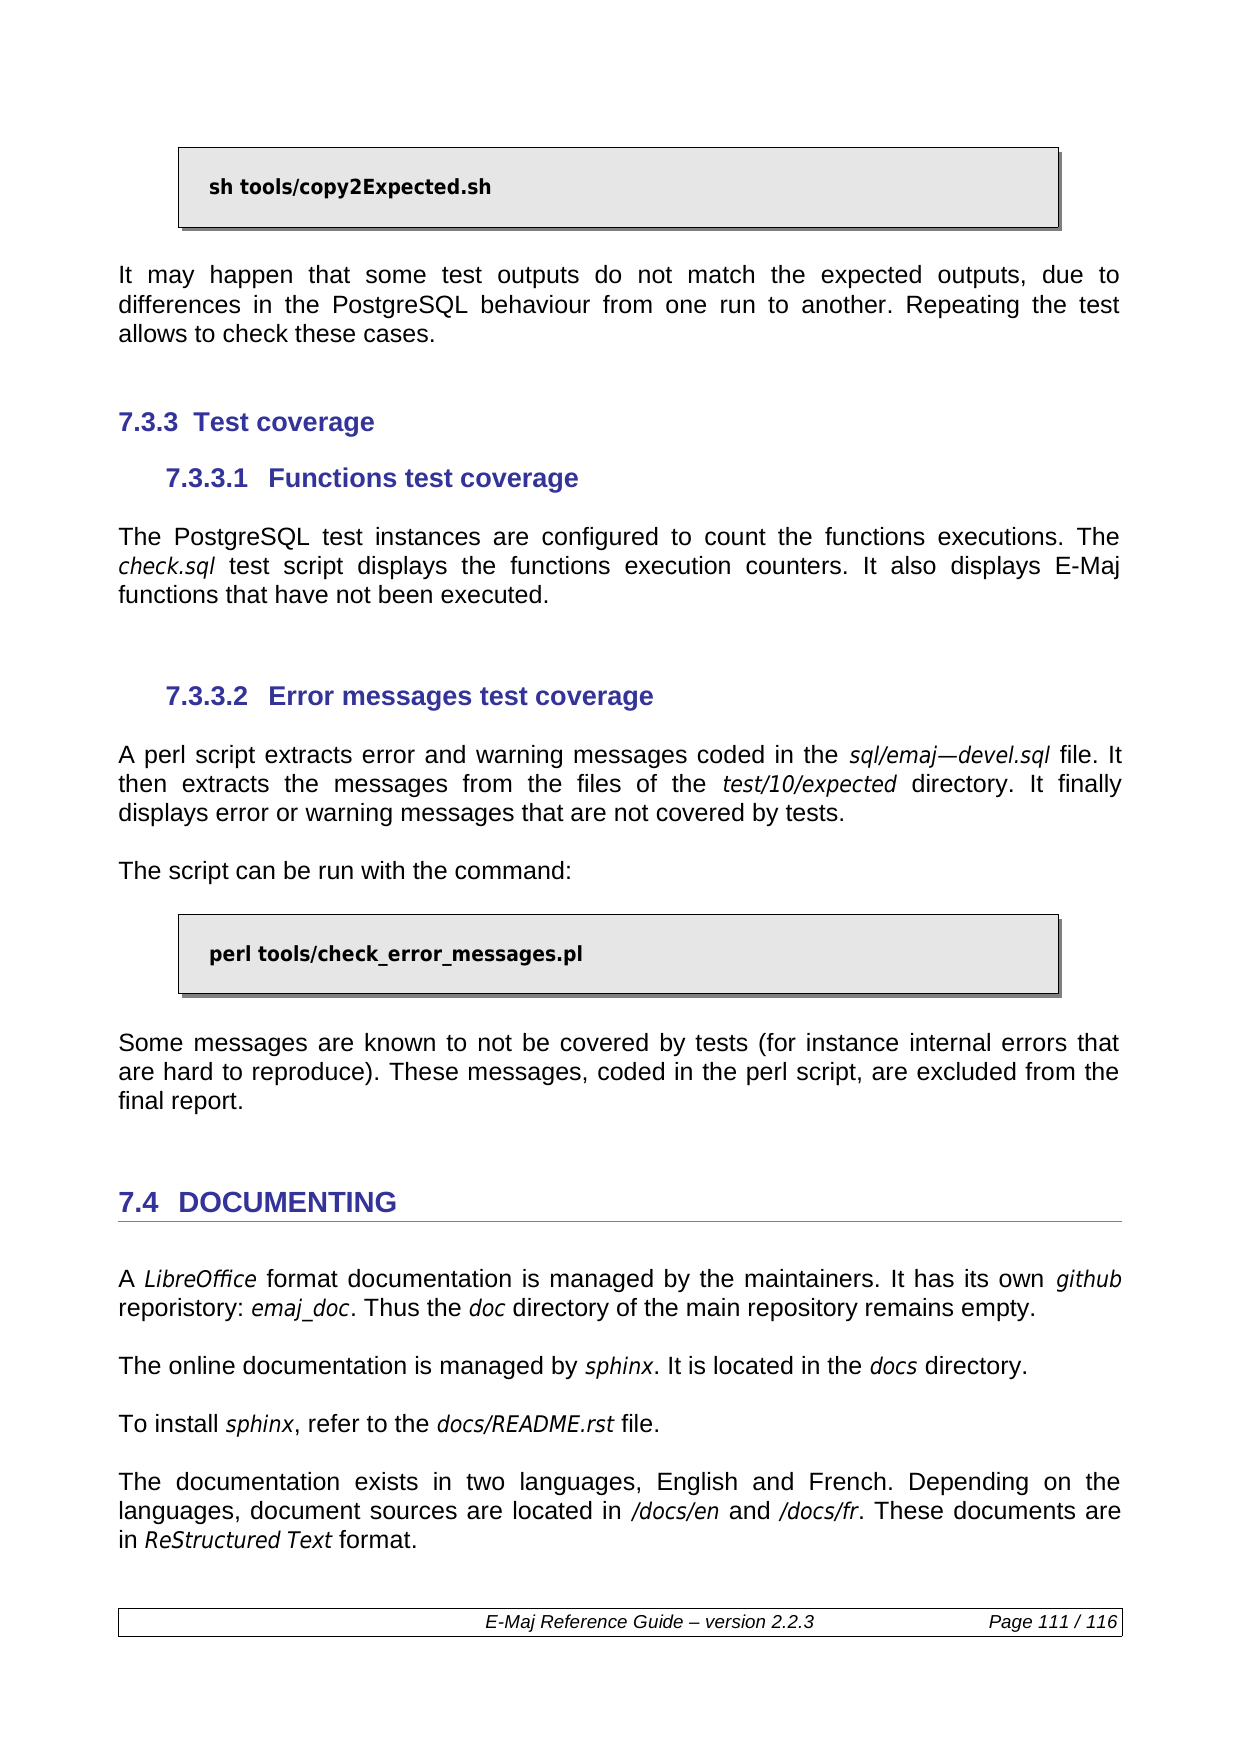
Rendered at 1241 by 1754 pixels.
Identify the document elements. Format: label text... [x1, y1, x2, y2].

text A perl script extracts error and warning messages coded in the sql/emaj—devel.sql file. It then extracts the messages from the files of the test/10/expected directory. It finally displays error or warning messages that are not covered by tests. [118, 740, 1122, 827]
text The PostgreSQL test instances are configured to count the functions executions. The check.sql test script displays the functions execution counters. It also displays E-Maj functions that have not been executed. [118, 522, 1122, 609]
text A LibreOffice format documentation is managed by the maintainers. It has its own github reporistory: emaj_doc. Thus the doc directory of the main repository remains empty. [118, 1263, 1122, 1322]
subtitle Documenting [118, 1185, 1122, 1221]
text The documentation exists in two languages, English and French. Depending on the languages, document sources are located in /docs/en and /docs/fr. These documents are in ReStructured Text format. [118, 1467, 1122, 1554]
subtitle Error messages test coverage [165, 680, 1122, 711]
text The script can be run with the command: [118, 856, 1122, 885]
subtitle Test coverage [118, 406, 1122, 437]
text The online documentation is managed by sphinx. It is located in the docs directory. [118, 1351, 1122, 1380]
text Some messages are known to not be covered by tests (for instance internal errors that are hard to reproduce). These messages, coded in the perl script, are excluded from the final report. [118, 1027, 1122, 1114]
text sh tools/copy2Expected.sh [179, 172, 1058, 196]
text To install sphinx, refer to the docs/README.rst file. [118, 1409, 1122, 1438]
subtitle Functions test coverage [165, 462, 1122, 493]
text perl tools/check_error_messages.pl [179, 939, 1058, 963]
text It may happen that some test outputs do not match the expected outputs, due to differences in the PostgreSQL behaviour from one run to another. Repeating the test allows to check these cases. [118, 260, 1122, 348]
